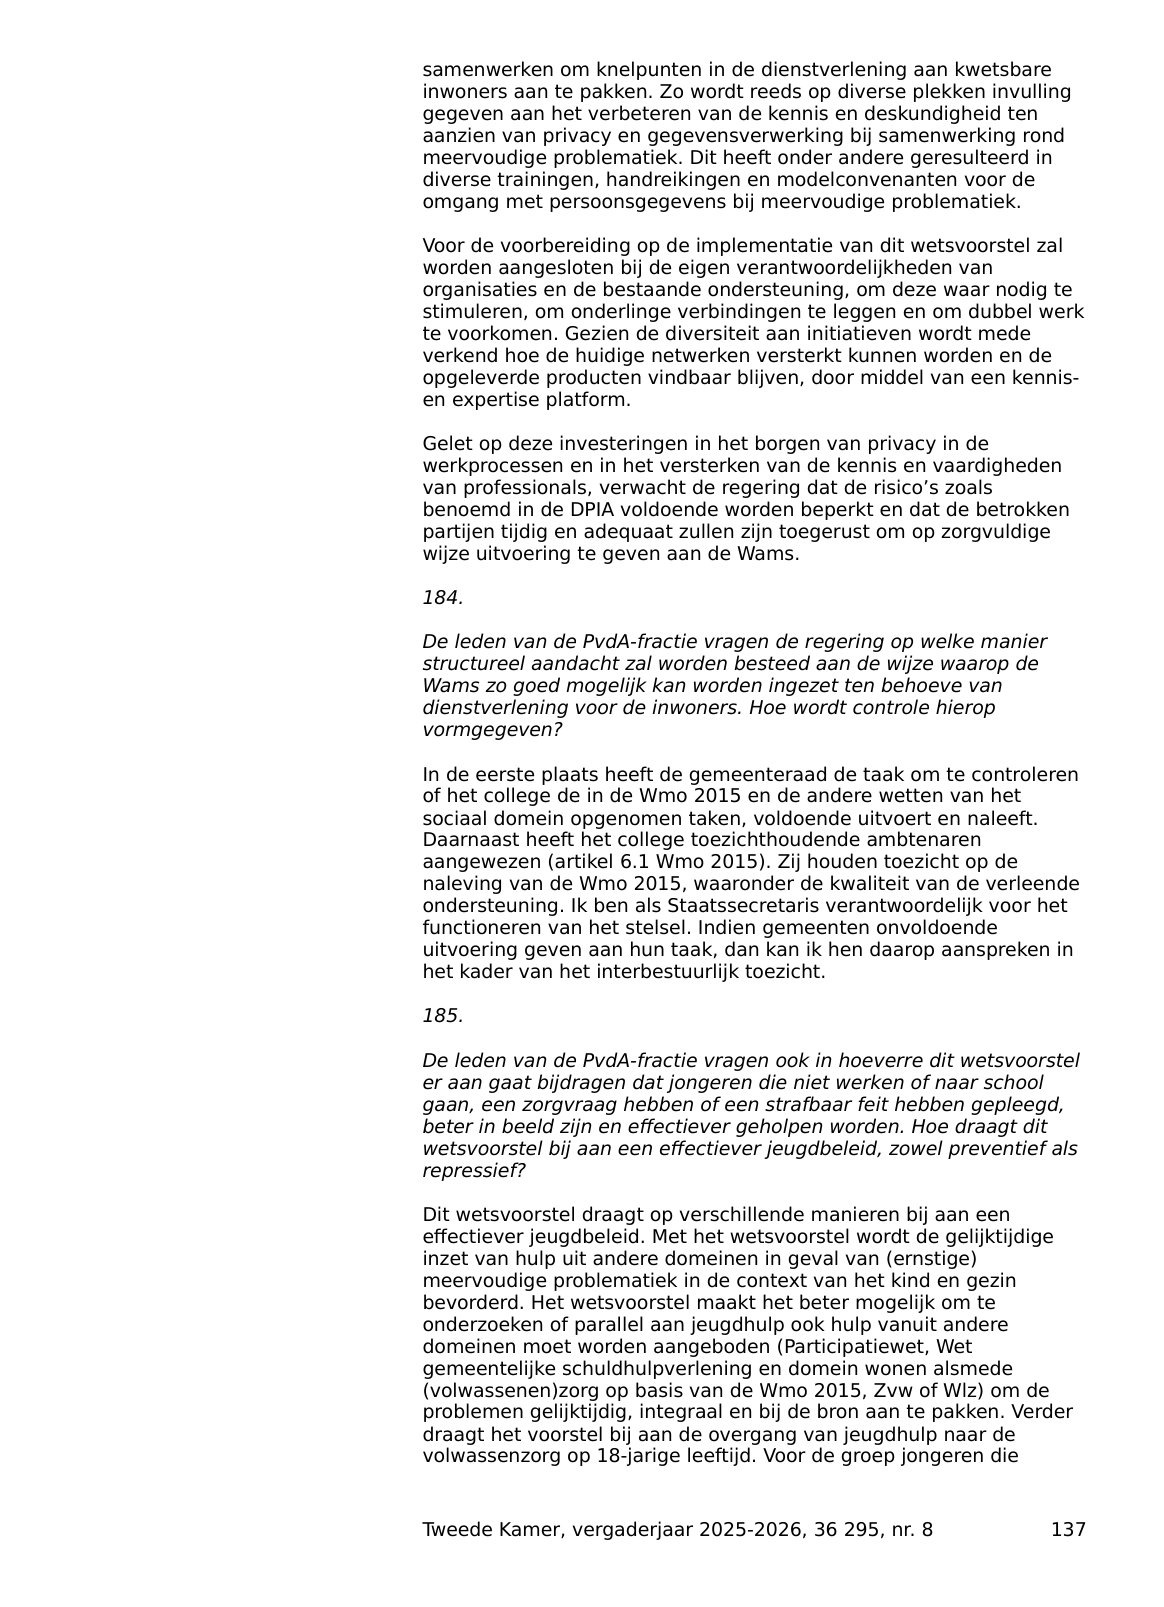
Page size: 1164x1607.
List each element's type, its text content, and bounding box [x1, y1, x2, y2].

text De leden van de PvdA-fractie vragen de regering op welke manier structureel aandacht zal worden besteed aan de wijze waarop de Wams zo goed mogelijk kan worden ingezet ten behoeve van dienstverlening voor de inwoners. Hoe wordt controle hierop vormgegeven? [422, 631, 1087, 741]
text samenwerken om knelpunten in de dienstverlening aan kwetsbare inwoners aan te pakken. Zo wordt reeds op diverse plekken invulling gegeven aan het verbeteren van de kennis en deskundigheid ten aanzien van privacy en gegevensverwerking bij samenwerking rond meervoudige problematiek. Dit heeft onder andere geresulteerd in diverse trainingen, handreikingen en modelconvenanten voor de omgang met persoonsgegevens bij meervoudige problematiek. [422, 59, 1087, 213]
subtitle 185. [422, 1005, 1087, 1027]
text Gelet op deze investeringen in het borgen van privacy in de werkprocessen en in het versterken van de kennis en vaardigheden van professionals, verwacht de regering dat de risico’s zoals benoemd in de DPIA voldoende worden beperkt en dat de betrokken partijen tijdig en adequaat zullen zijn toegerust om op zorgvuldige wijze uitvoering te geven aan de Wams. [422, 433, 1087, 565]
text In de eerste plaats heeft de gemeenteraad de taak om te controleren of het college de in de Wmo 2015 en de andere wetten van het sociaal domein opgenomen taken, voldoende uitvoert en naleeft. Daarnaast heeft het college toezichthoudende ambtenaren aangewezen (artikel 6.1 Wmo 2015). Zij houden toezicht op de naleving van de Wmo 2015, waaronder de kwaliteit van de verleende ondersteuning. Ik ben als Staatssecretaris verantwoordelijk voor het functioneren van het stelsel. Indien gemeenten onvoldoende uitvoering geven aan hun taak, dan kan ik hen daarop aanspreken in het kader van het interbestuurlijk toezicht. [422, 763, 1087, 983]
text Dit wetsvoorstel draagt op verschillende manieren bij aan een effectiever jeugdbeleid. Met het wetsvoorstel wordt de gelijktijdige inzet van hulp uit andere domeinen in geval van (ernstige) meervoudige problematiek in de context van het kind en gezin bevorderd. Het wetsvoorstel maakt het beter mogelijk om te onderzoeken of parallel aan jeugdhulp ook hulp vanuit andere domeinen moet worden aangeboden (Participatiewet, Wet gemeentelijke schuldhulpverlening en domein wonen alsmede (volwassenen)zorg op basis van de Wmo 2015, Zvw of Wlz) om de problemen gelijktijdig, integraal en bij de bron aan te pakken. Verder draagt het voorstel bij aan de overgang van jeugdhulp naar de volwassenzorg op 18-jarige leeftijd. Voor de groep jongeren die [422, 1204, 1087, 1467]
text De leden van de PvdA-fractie vragen ook in hoeverre dit wetsvoorstel er aan gaat bijdragen dat jongeren die niet werken of naar school gaan, een zorgvraag hebben of een strafbaar feit hebben gepleegd, beter in beeld zijn en effectiever geholpen worden. Hoe draagt dit wetsvoorstel bij aan een effectiever jeugdbeleid, zowel preventief als repressief? [422, 1049, 1087, 1181]
text Voor de voorbereiding op de implementatie van dit wetsvoorstel zal worden aangesloten bij de eigen verantwoordelijkheden van organisaties en de bestaande ondersteuning, om deze waar nodig te stimuleren, om onderlinge verbindingen te leggen en om dubbel werk te voorkomen. Gezien de diversiteit aan initiatieven wordt mede verkend hoe de huidige netwerken versterkt kunnen worden en de opgeleverde producten vindbaar blijven, door middel van een kennis- en expertise platform. [422, 235, 1087, 411]
subtitle 184. [422, 587, 1087, 609]
